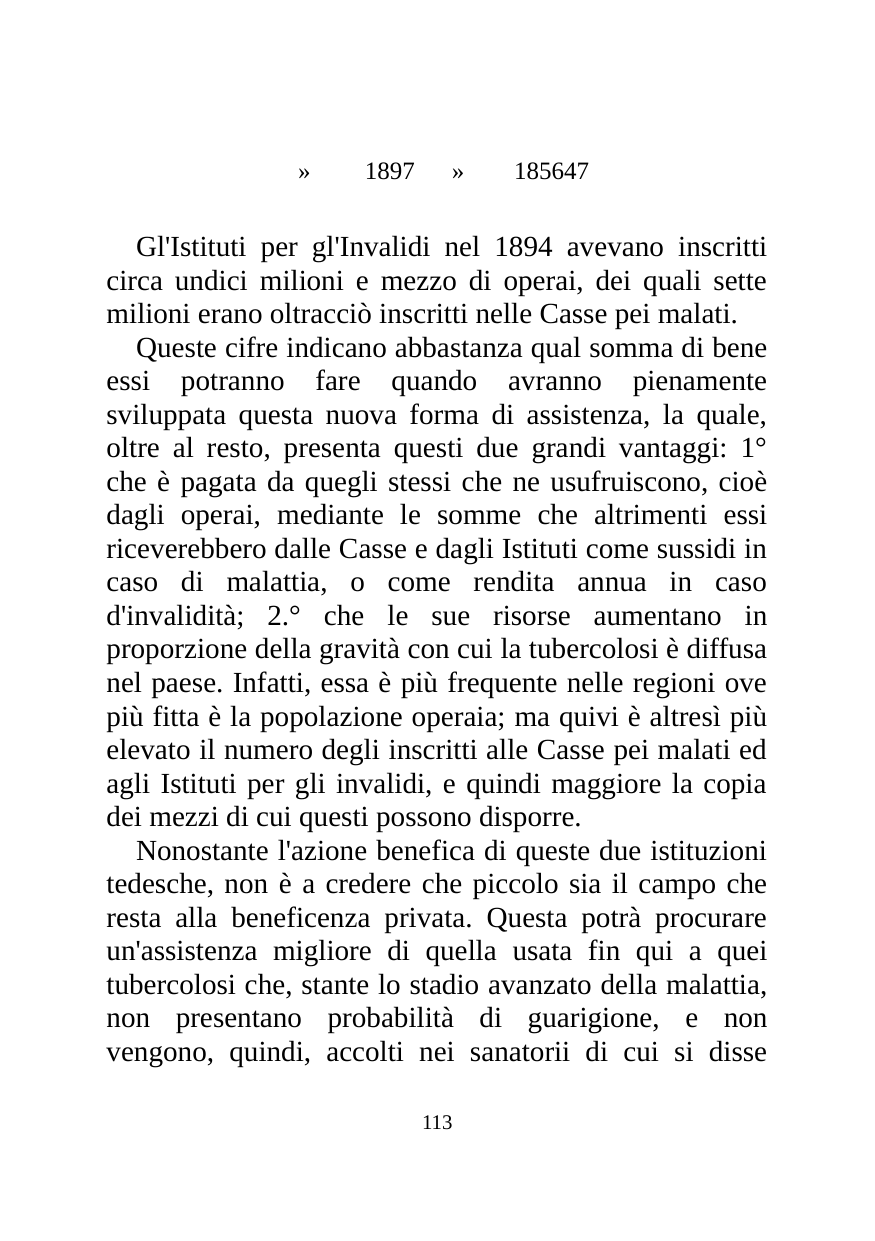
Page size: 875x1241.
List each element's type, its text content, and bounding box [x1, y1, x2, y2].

text Nonostante l'azione benefica di queste due istituzioni tedesche, non è a credere che piccolo sia il campo che resta alla beneficenza privata. Questa potrà procurare un'assistenza migliore di quella usata fin qui a quei tubercolosi che, stante lo stadio avanzato della malattia, non presentano probabilità di guarigione, e non vengono, quindi, accolti nei sanatorii di cui si disse [106, 833, 768, 1068]
table_cell » [434, 156, 490, 205]
table_cell [490, 106, 600, 156]
table_cell [434, 106, 490, 156]
table_cell [353, 106, 434, 156]
text Queste cifre indicano abbastanza qual somma di bene essi potranno fare quando avranno pienamente sviluppata questa nuova forma di assistenza, la quale, oltre al resto, presenta questi due grandi vantaggi: 1° che è pagata da quegli stessi che ne usufruiscono, cioè dagli operai, mediante le somme che altrimenti essi riceverebbero dalle Casse e dagli Istituti come sussidi in caso di malattia, o come rendita annua in caso d'invalidità; 2.° che le sue risorse aumentano in proporzione della gravità con cui la tubercolosi è diffusa nel paese. Infatti, essa è più frequente nelle regioni ove più fitta è la popolazione operaia; ma quivi è altresì più elevato il numero degli inscritti alle Casse pei malati ed agli Istituti per gli invalidi, e quindi maggiore la copia dei mezzi di cui questi possono disporre. [106, 330, 768, 833]
text Gl'Istituti per gl'Invalidi nel 1894 avevano inscritti circa undici milioni e mezzo di operai, dei quali sette milioni erano oltracciò inscritti nelle Casse pei malati. [106, 229, 768, 330]
table_cell » [274, 156, 353, 205]
table_cell [274, 106, 353, 156]
table_cell 1897 [353, 156, 434, 205]
table_cell 185647 [490, 156, 600, 205]
